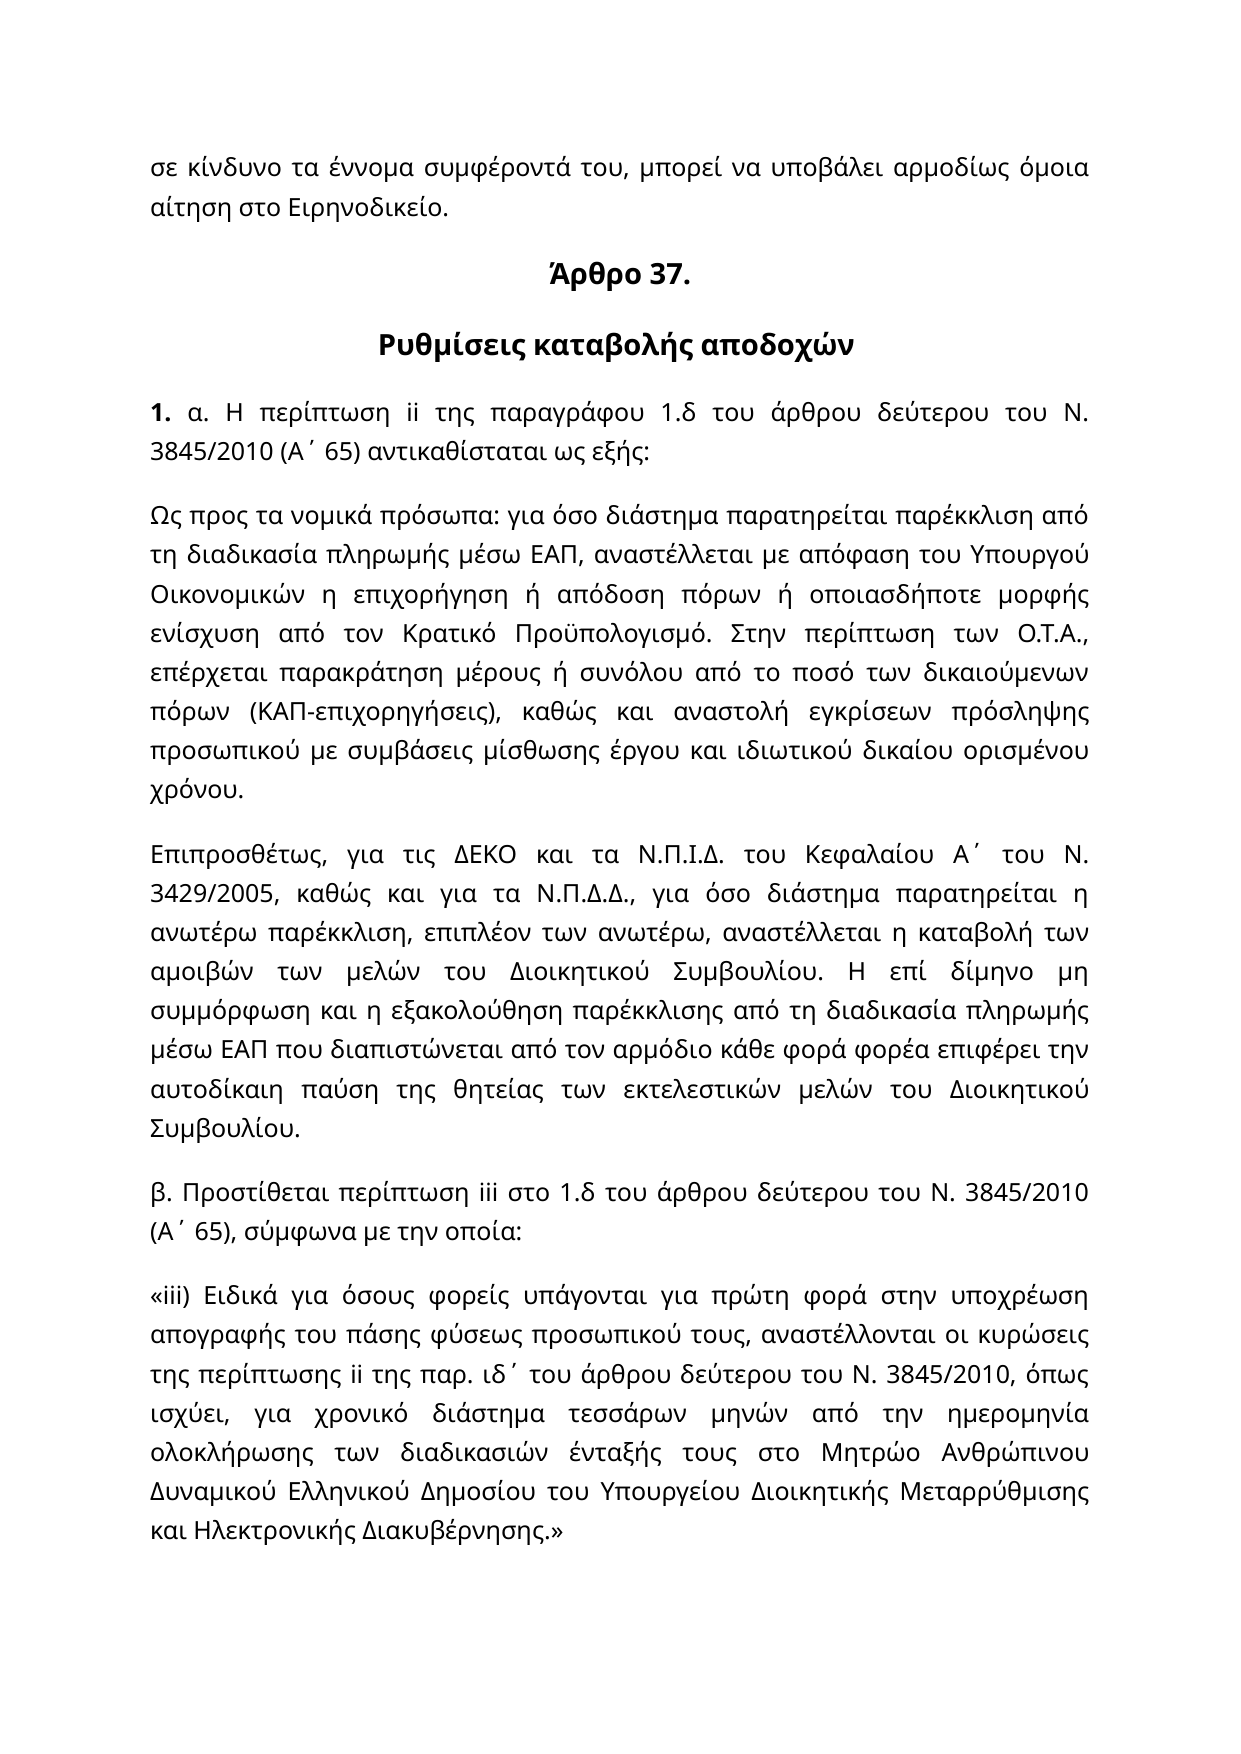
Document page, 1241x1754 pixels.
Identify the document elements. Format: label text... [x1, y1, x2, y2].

text β. Προστίθεται περίπτωση iii στο 1.δ του άρθρου δεύτερου του Ν. 3845/2010 (Α΄ 65), σύμφωνα με την οποία: [150, 1174, 1090, 1248]
subtitle Ρυθμίσεις καταβολής αποδοχών [150, 324, 1090, 364]
text σε κίνδυνο τα έννομα συμφέροντά του, μπορεί να υποβάλει αρμοδίως όμοια αίτηση στο Ειρηνοδικείο. [150, 150, 1090, 223]
text Ως προς τα νομικά πρόσωπα: για όσο διάστημα παρατηρείται παρέκκλιση από τη διαδικασία πληρωμής μέσω ΕΑΠ, αναστέλλεται με απόφαση του Υπουργού Οικονομικών η επιχορήγηση ή απόδοση πόρων ή οποιασδήποτε μορφής ενίσχυση από τον Κρατικό Προϋπολογισμό. Στην περίπτωση των Ο.Τ.Α., επέρχεται παρακράτηση μέρους ή συνόλου από το ποσό των δικαιούμενων πόρων (ΚΑΠ-επιχορηγήσεις), καθώς και αναστολή εγκρίσεων πρόσληψης προσωπικού με συμβάσεις μίσθωσης έργου και ιδιωτικού δικαίου ορισμένου χρόνου. [150, 498, 1090, 806]
text «iii) Ειδικά για όσους φορείς υπάγονται για πρώτη φορά στην υποχρέωση απογραφής του πάσης φύσεως προσωπικού τους, αναστέλλονται οι κυρώσεις της περίπτωσης ii της παρ. ιδ΄ του άρθρου δεύτερου του Ν. 3845/2010, όπως ισχύει, για χρονικό διάστημα τεσσάρων μηνών από την ημερομηνία ολοκλήρωσης των διαδικασιών ένταξής τους στο Μητρώο Ανθρώπινου Δυναμικού Ελληνικού Δημοσίου του Υπουργείου Διοικητικής Μεταρρύθμισης και Ηλεκτρονικής Διακυβέρνησης.» [150, 1278, 1090, 1547]
text 1. α. Η περίπτωση ii της παραγράφου 1.δ του άρθρου δεύτερου του Ν. 3845/2010 (Α΄ 65) αντικαθίσταται ως εξής: [150, 394, 1090, 468]
subtitle Άρθρο 37. [150, 253, 1090, 293]
text Επιπροσθέτως, για τις ΔΕΚΟ και τα Ν.Π.Ι.Δ. του Κεφαλαίου Α΄ του Ν. 3429/2005, καθώς και για τα Ν.Π.Δ.Δ., για όσο διάστημα παρατηρείται η ανωτέρω παρέκκλιση, επιπλέον των ανωτέρω, αναστέλλεται η καταβολή των αμοιβών των μελών του Διοικητικού Συμβουλίου. Η επί δίμηνο μη συμμόρφωση και η εξακολούθηση παρέκκλισης από τη διαδικασία πληρωμής μέσω ΕΑΠ που διαπιστώνεται από τον αρμόδιο κάθε φορά φορέα επιφέρει την αυτοδίκαιη παύση της θητείας των εκτελεστικών μελών του Διοικητικού Συμβουλίου. [150, 836, 1090, 1144]
